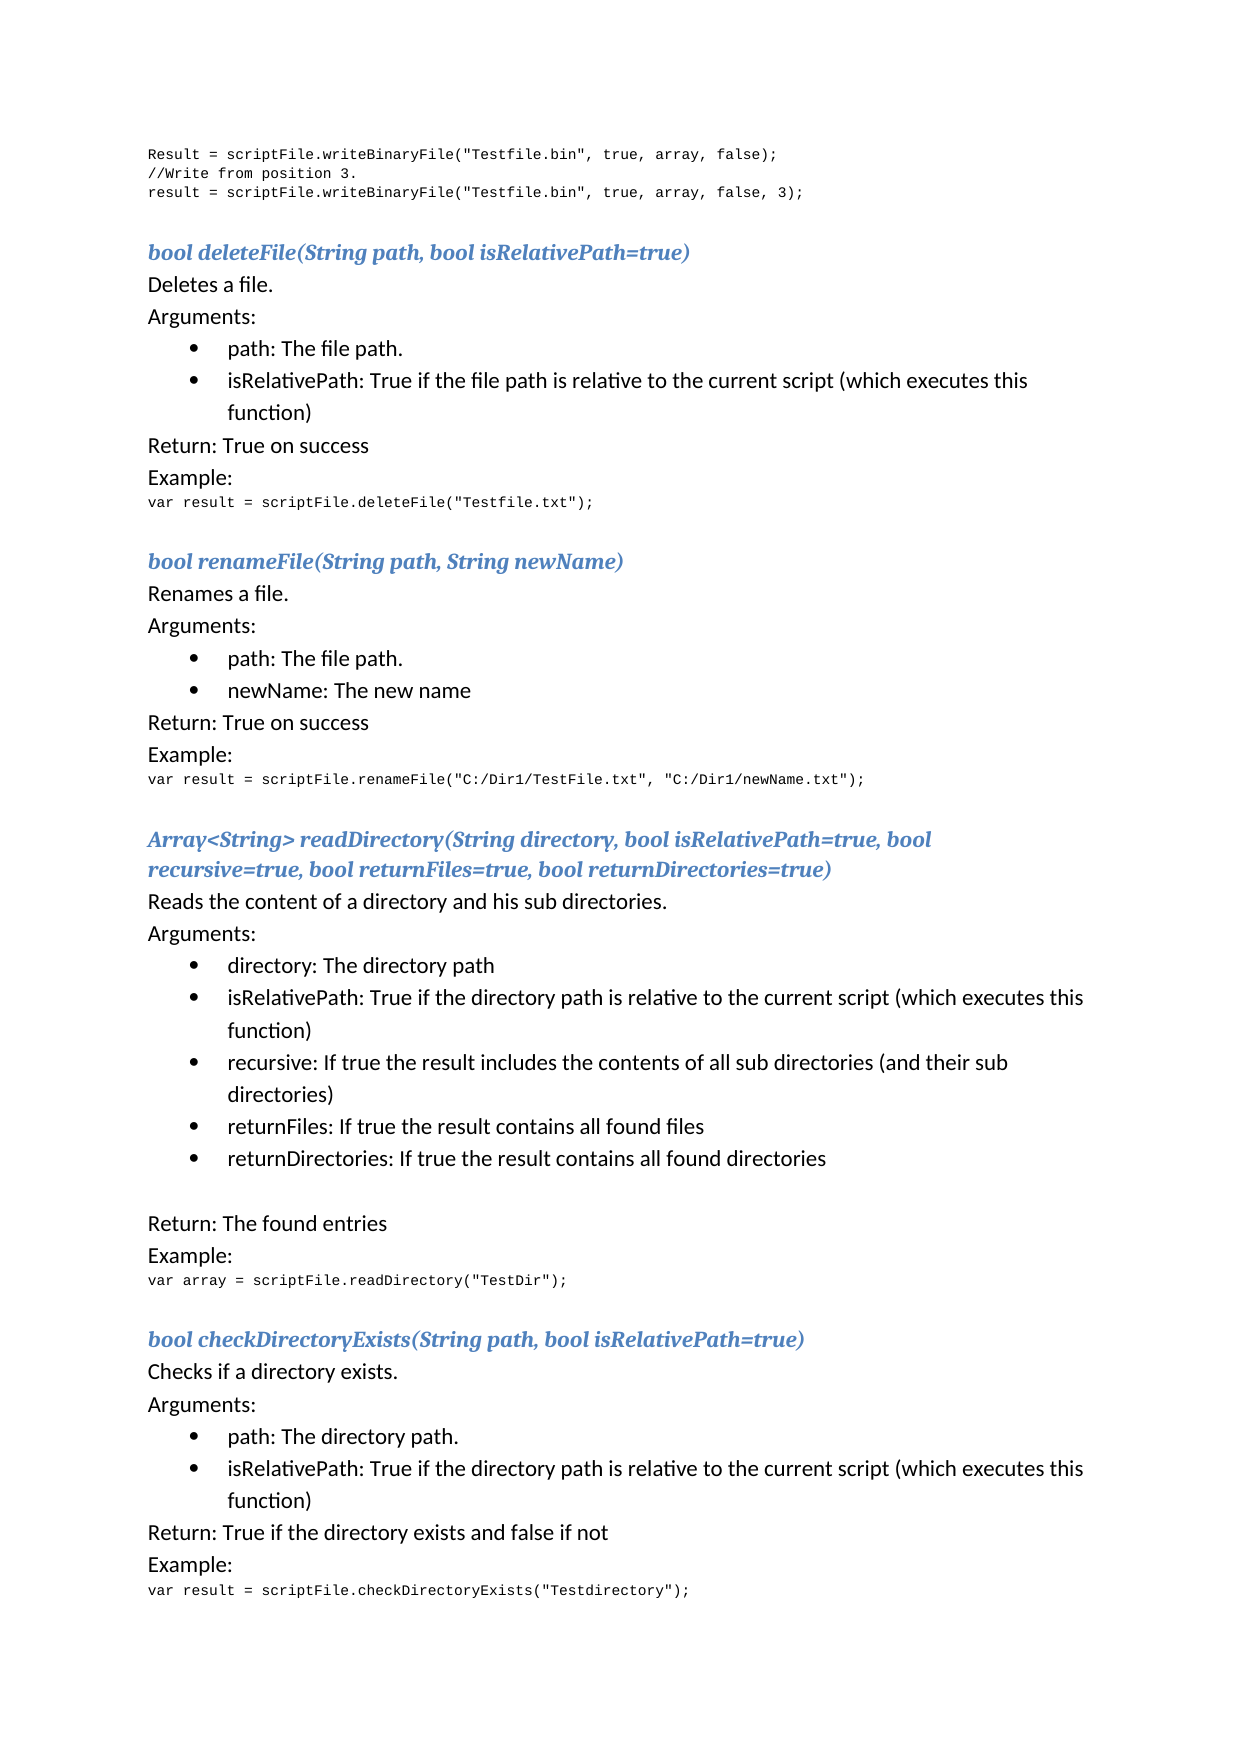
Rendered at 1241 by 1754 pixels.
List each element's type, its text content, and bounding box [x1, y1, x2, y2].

text Return: True on success [148, 708, 1093, 736]
list returnDirectories: If true the result contains all found directories [190, 1144, 1093, 1172]
text Return: True on success [148, 431, 1093, 459]
text Arguments: [148, 302, 1093, 330]
text Checks if a directory exists. [148, 1357, 1093, 1386]
list returnFiles: If true the result contains all found files [190, 1112, 1093, 1140]
list directory: The directory path [190, 951, 1093, 979]
list path: The file path. [190, 644, 1093, 672]
text Example: [148, 1551, 1093, 1579]
list path: The directory path. [190, 1422, 1093, 1450]
list isRelativePath: True if the directory path is relative to the current script (which executes this function) [190, 983, 1093, 1044]
subtitle Array<String> readDirectory(String directory, bool isRelativePath=true, bool recursive=true, bool returnFiles=true, bool returnDirectories=true) [148, 827, 1093, 883]
text var result = scriptFile.deleteFile("Testfile.txt"); [148, 495, 1093, 512]
text Example: [148, 1241, 1093, 1269]
list isRelativePath: True if the file path is relative to the current script (which executes this function) [190, 366, 1093, 427]
list recursive: If true the result includes the contents of all sub directories (and their sub directories) [190, 1048, 1093, 1108]
list isRelativePath: True if the directory path is relative to the current script (which executes this function) [190, 1454, 1093, 1514]
subtitle bool checkDirectoryExists(String path, bool isRelativePath=true) [148, 1327, 1093, 1354]
text Arguments: [148, 919, 1093, 947]
text var array = scriptFile.readDirectory("TestDir"); [148, 1273, 1093, 1290]
subtitle bool renameFile(String path, String newName) [148, 549, 1093, 576]
text Return: The found entries [148, 1209, 1093, 1237]
text Example: [148, 463, 1093, 491]
text //Write from position 3. [148, 167, 1093, 183]
text Renames a file. [148, 579, 1093, 607]
text Result = scriptFile.writeBinaryFile("Testfile.bin", true, array, false); [148, 148, 1093, 164]
text Return: True if the directory exists and false if not [148, 1518, 1093, 1546]
text Arguments: [148, 1390, 1093, 1418]
list path: The file path. [190, 334, 1093, 362]
text Arguments: [148, 612, 1093, 639]
subtitle bool deleteFile(String path, bool isRelativePath=true) [148, 239, 1093, 266]
text Deletes a file. [148, 270, 1093, 298]
list newName: The new name [190, 676, 1093, 704]
text Reads the content of a directory and his sub directories. [148, 887, 1093, 915]
text var result = scriptFile.checkDirectoryExists("Testdirectory"); [148, 1583, 1093, 1599]
text var result = scriptFile.renameFile("C:/Dir1/TestFile.txt", "C:/Dir1/newName.txt"); [148, 772, 1093, 789]
text result = scriptFile.writeBinaryFile("Testfile.bin", true, array, false, 3); [148, 186, 1093, 202]
text Example: [148, 740, 1093, 768]
